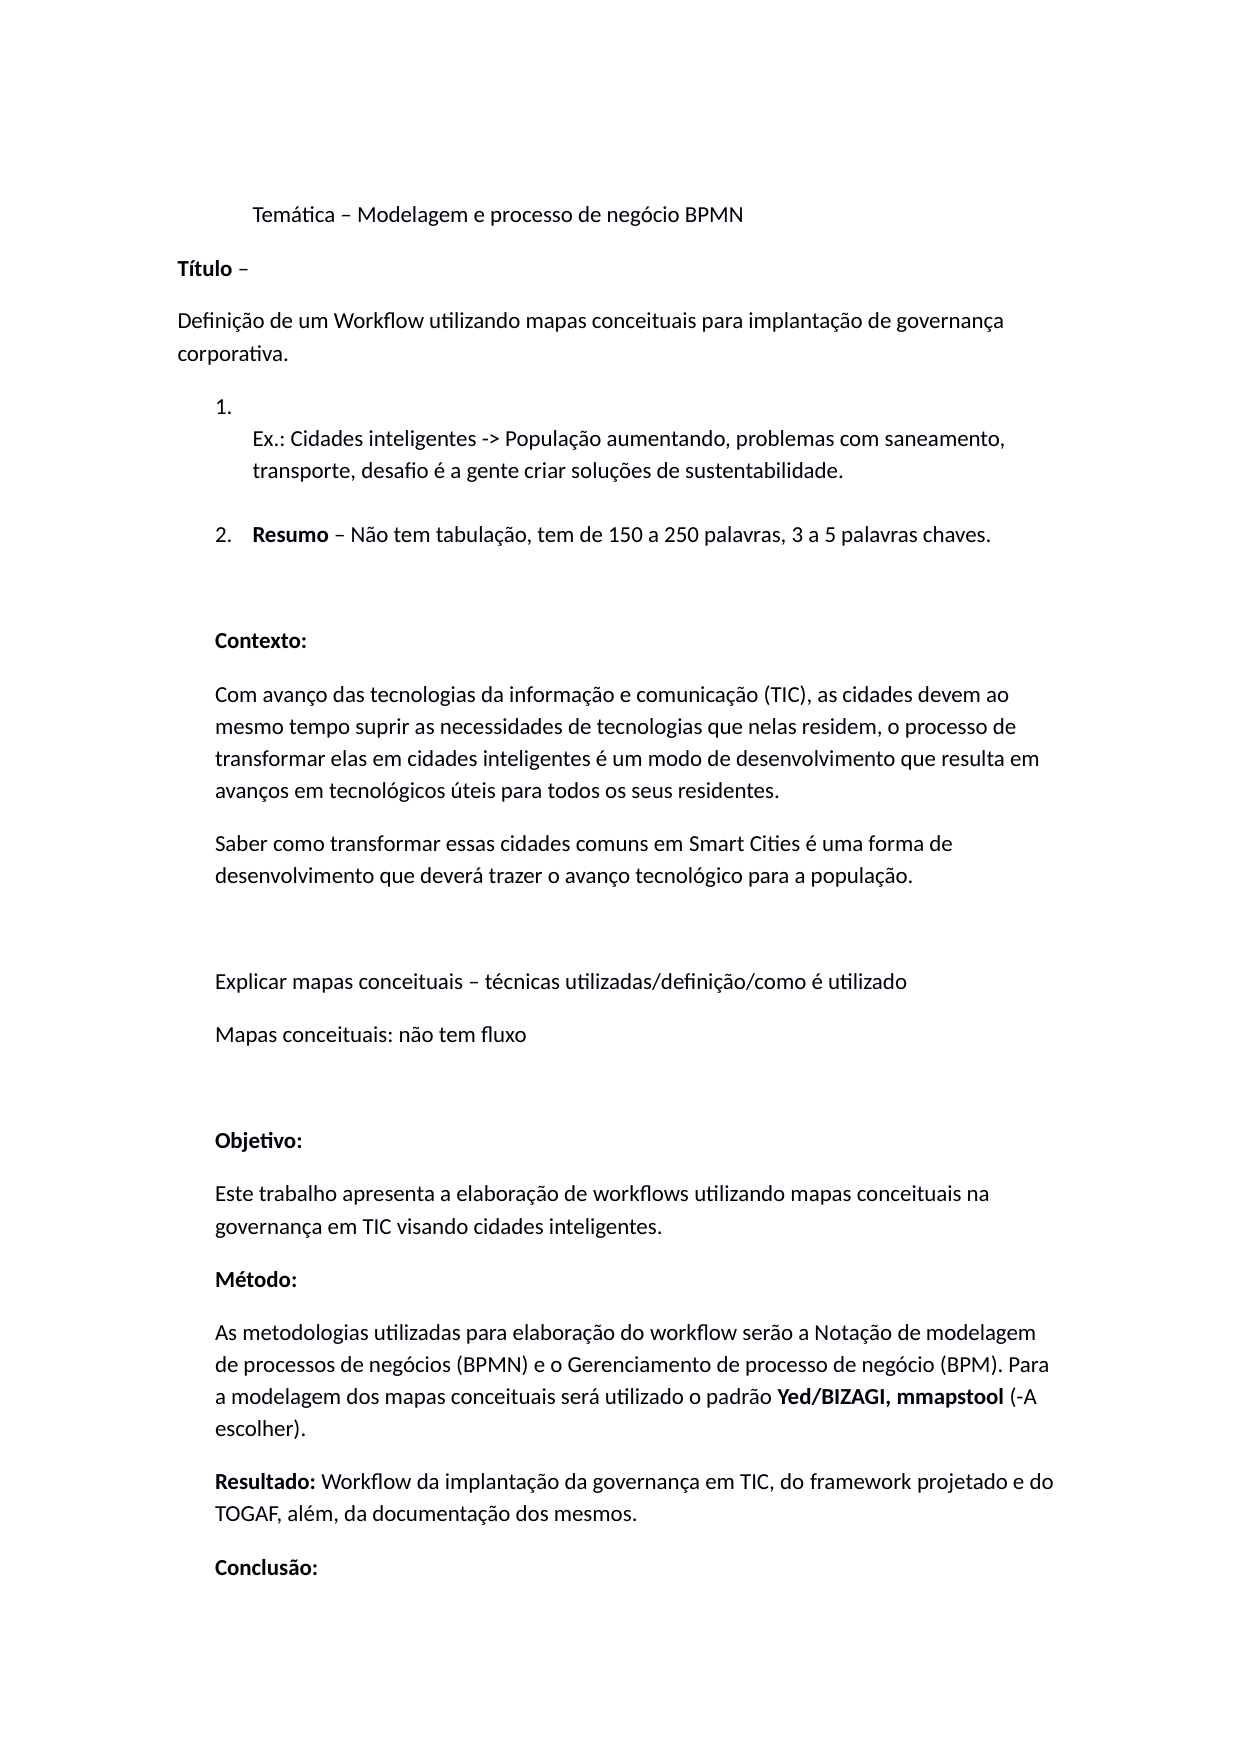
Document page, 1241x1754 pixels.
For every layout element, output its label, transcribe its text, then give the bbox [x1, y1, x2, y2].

text Método: [215, 1265, 1063, 1293]
text Resultado: Workflow da implantação da governança em TIC, do framework projetado e do TOGAF, além, da documentação dos mesmos. [215, 1467, 1063, 1528]
list Resumo – Não tem tabulação, tem de 150 a 250 palavras, 3 a 5 palavras chaves. [215, 521, 1063, 549]
list Ex.: Cidades inteligentes -> População aumentando, problemas com saneamento, transporte, desafio é a gente criar soluções de sustentabilidade. [252, 424, 1063, 484]
text Explicar mapas conceituais – técnicas utilizadas/definição/como é utilizado [215, 967, 1063, 996]
text Contexto: [215, 627, 1063, 655]
text As metodologias utilizadas para elaboração do workflow serão a Notação de modelagem de processos de negócios (BPMN) e o Gerenciamento de processo de negócio (BPM). Para a modelagem dos mapas conceituais será utilizado o padrão Yed/BIZAGI, mmapstool (-A escolher). [215, 1318, 1063, 1442]
text Conclusão: [215, 1553, 1063, 1581]
text Objetivo: [215, 1127, 1063, 1154]
text Saber como transformar essas cidades comuns em Smart Cities é uma forma de desenvolvimento que deverá trazer o avanço tecnológico para a população. [215, 829, 1063, 889]
text Título – [177, 254, 1063, 282]
text Com avanço das tecnologias da informação e comunicação (TIC), as cidades devem ao mesmo tempo suprir as necessidades de tecnologias que nelas residem, o processo de transformar elas em cidades inteligentes é um modo de desenvolvimento que resulta em avanços em tecnológicos úteis para todos os seus residentes. [215, 680, 1063, 804]
list Temática – Modelagem e processo de negócio BPMN [252, 201, 1063, 229]
text Mapas conceituais: não tem fluxo [215, 1021, 1063, 1048]
text Definição de um Workflow utilizando mapas conceituais para implantação de governança corporativa. [177, 307, 1063, 367]
text Este trabalho apresenta a elaboração de workflows utilizando mapas conceituais na governança em TIC visando cidades inteligentes. [215, 1179, 1063, 1240]
